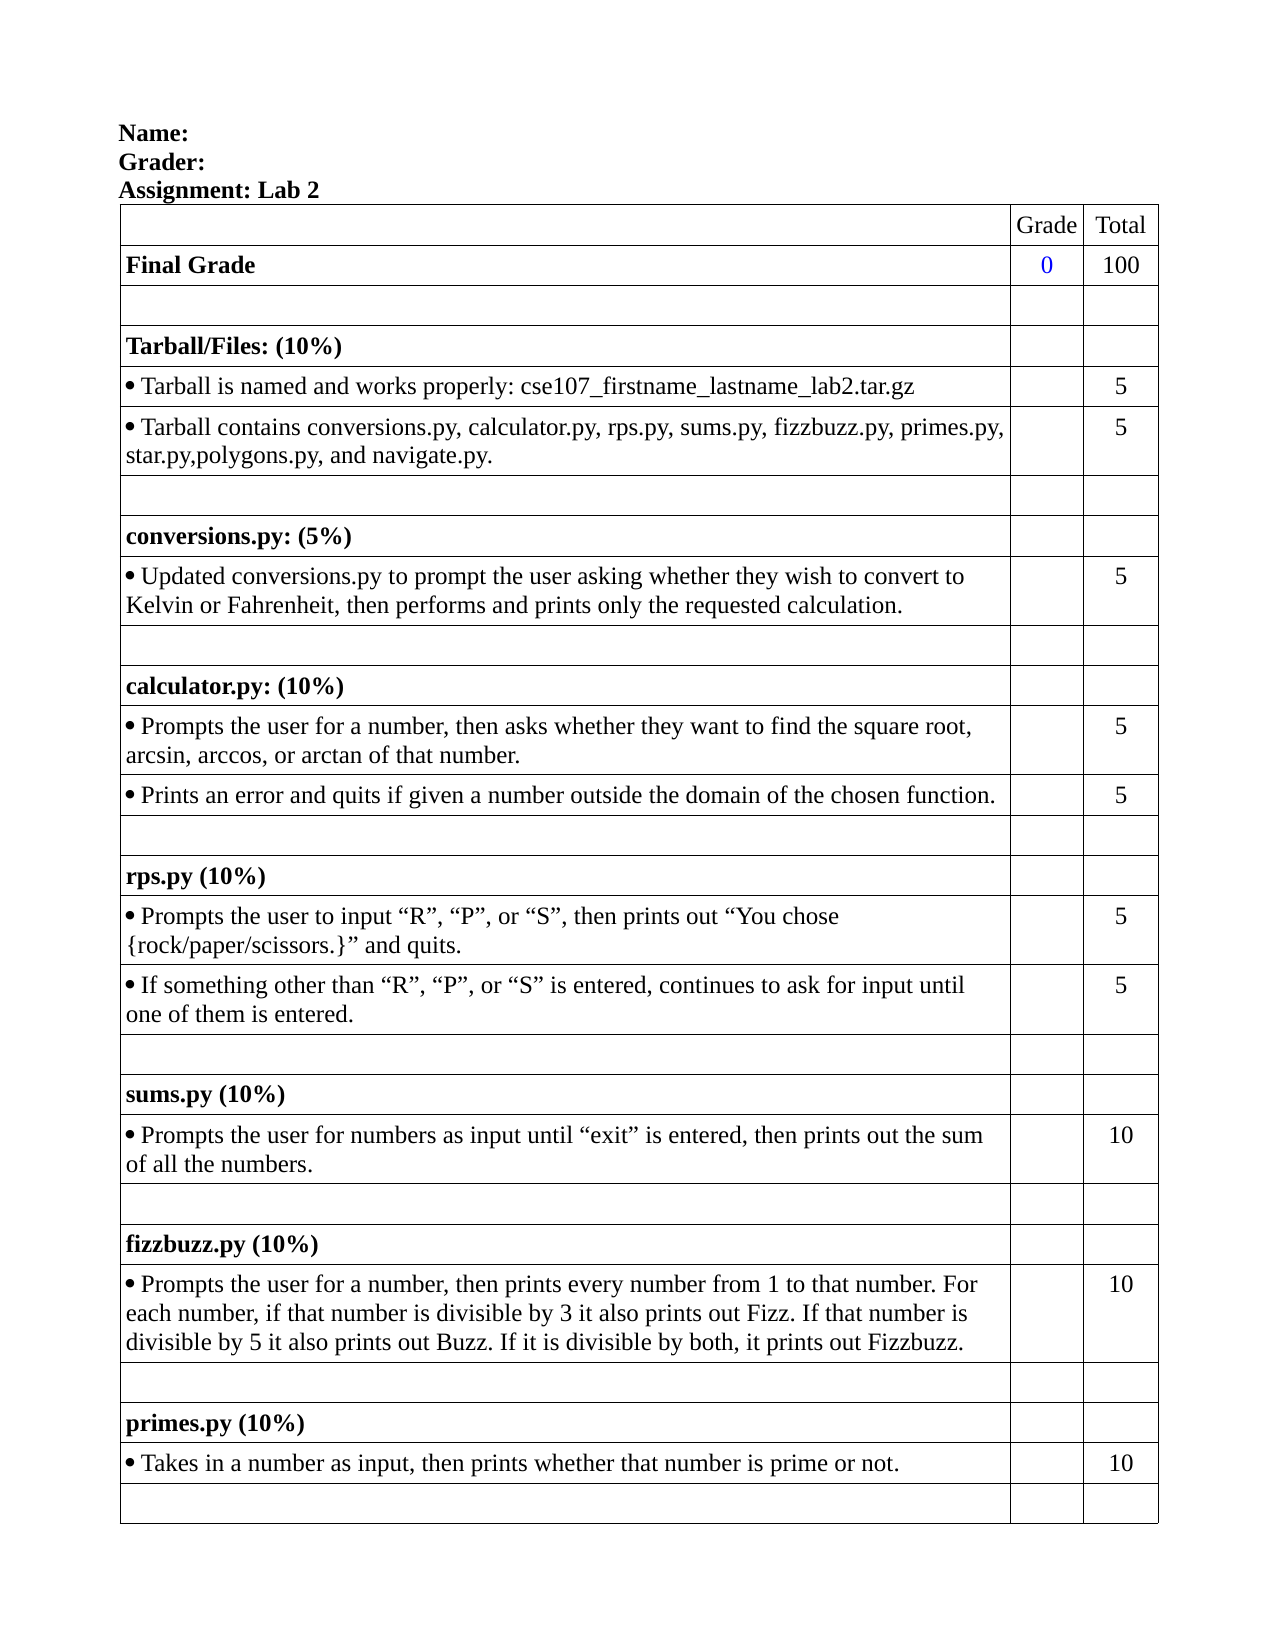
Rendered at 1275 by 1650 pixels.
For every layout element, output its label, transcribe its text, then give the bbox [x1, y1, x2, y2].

table_cell [121, 1363, 1010, 1402]
table_cell [1011, 1363, 1083, 1402]
table_cell 5 [1084, 775, 1158, 815]
table_cell [1011, 1075, 1083, 1114]
table_cell 0 [1011, 246, 1083, 285]
table_cell [1011, 286, 1083, 325]
table_cell 5 [1084, 896, 1158, 964]
table_cell 10 [1084, 1265, 1158, 1362]
table_cell [1084, 326, 1158, 366]
table_cell 5 [1084, 367, 1158, 406]
table_cell [1011, 1265, 1083, 1362]
table_cell 10 [1084, 1443, 1158, 1482]
table_cell [1011, 1115, 1083, 1183]
table_cell [121, 816, 1010, 855]
table_cell [1011, 1403, 1083, 1442]
table_cell Prompts the user to input “R”, “P”, or “S”, then prints out “You chose {rock/paper/scissors.}” and quits. [121, 896, 1010, 964]
table_cell [1084, 1403, 1158, 1442]
table_cell [1084, 626, 1158, 665]
table_cell [1011, 626, 1083, 665]
table_cell [1011, 367, 1083, 406]
table_cell Prompts the user for a number, then prints every number from 1 to that number. For each number, if that number is divisible by 3 it also prints out Fizz. If that number is divisible by 5 it also prints out Buzz. If it is divisible by both, it prints out Fizzbuzz. [121, 1265, 1010, 1362]
table_cell 5 [1084, 706, 1158, 774]
table_header Grade [1011, 205, 1083, 245]
table_cell [121, 626, 1010, 665]
table_cell [121, 476, 1010, 515]
table_header [121, 205, 1010, 245]
table_cell calculator.py: (10%) [121, 666, 1010, 705]
table_cell 5 [1084, 407, 1158, 475]
table_cell [1011, 557, 1083, 625]
table_cell [1084, 476, 1158, 515]
table_cell [1084, 816, 1158, 855]
table_cell primes.py (10%) [121, 1403, 1010, 1442]
table_cell [121, 1484, 1010, 1523]
table_header Total [1084, 205, 1158, 245]
table_cell Prints an error and quits if given a number outside the domain of the chosen function. [121, 775, 1010, 815]
table_cell rps.py (10%) [121, 856, 1010, 895]
table_cell [1011, 476, 1083, 515]
table_cell [1011, 816, 1083, 855]
table_cell Tarball contains conversions.py, calculator.py, rps.py, sums.py, fizzbuzz.py, primes.py, star.py,polygons.py, and navigate.py. [121, 407, 1010, 475]
table_cell sums.py (10%) [121, 1075, 1010, 1114]
table_cell Final Grade [121, 246, 1010, 285]
table_cell Takes in a number as input, then prints whether that number is prime or not. [121, 1443, 1010, 1482]
table_cell [1084, 1363, 1158, 1402]
table_cell [1011, 706, 1083, 774]
table_cell Tarball/Files: (10%) [121, 326, 1010, 366]
table_cell [1011, 1484, 1083, 1523]
table_cell [121, 1035, 1010, 1074]
text Name: [118, 118, 1157, 147]
table_cell Updated conversions.py to prompt the user asking whether they wish to convert to Kelvin or Fahrenheit, then performs and prints only the requested calculation. [121, 557, 1010, 625]
table_cell 100 [1084, 246, 1158, 285]
table_cell [1011, 1443, 1083, 1482]
table_cell 10 [1084, 1115, 1158, 1183]
table_cell [121, 286, 1010, 325]
table_cell [1011, 856, 1083, 895]
table_cell [1011, 516, 1083, 556]
table_cell Prompts the user for a number, then asks whether they want to find the square root, arcsin, arccos, or arctan of that number. [121, 706, 1010, 774]
table_cell [1084, 286, 1158, 325]
text Grader: [118, 147, 1157, 176]
table_cell conversions.py: (5%) [121, 516, 1010, 556]
table_cell Prompts the user for numbers as input until “exit” is entered, then prints out the sum of all the numbers. [121, 1115, 1010, 1183]
table_cell [1084, 1075, 1158, 1114]
table_cell [1084, 666, 1158, 705]
table_cell [1011, 1035, 1083, 1074]
table_cell If something other than “R”, “P”, or “S” is entered, continues to ask for input until one of them is entered. [121, 965, 1010, 1033]
table_cell [1084, 1184, 1158, 1223]
table_cell [1011, 965, 1083, 1033]
table_cell [1011, 1225, 1083, 1264]
table_cell 5 [1084, 557, 1158, 625]
table_cell [121, 1184, 1010, 1223]
table_cell [1084, 1035, 1158, 1074]
table_cell [1084, 1484, 1158, 1523]
table_cell Tarball is named and works properly: cse107_firstname_lastname_lab2.tar.gz [121, 367, 1010, 406]
table_cell [1011, 666, 1083, 705]
table_cell [1084, 516, 1158, 556]
table_cell 5 [1084, 965, 1158, 1033]
table_cell [1011, 775, 1083, 815]
table_cell [1011, 896, 1083, 964]
table_cell [1084, 1225, 1158, 1264]
table_cell [1011, 407, 1083, 475]
table_cell [1011, 326, 1083, 366]
table_cell [1084, 856, 1158, 895]
text Assignment: Lab 2 [118, 176, 1157, 204]
table_cell [1011, 1184, 1083, 1223]
table_cell fizzbuzz.py (10%) [121, 1225, 1010, 1264]
